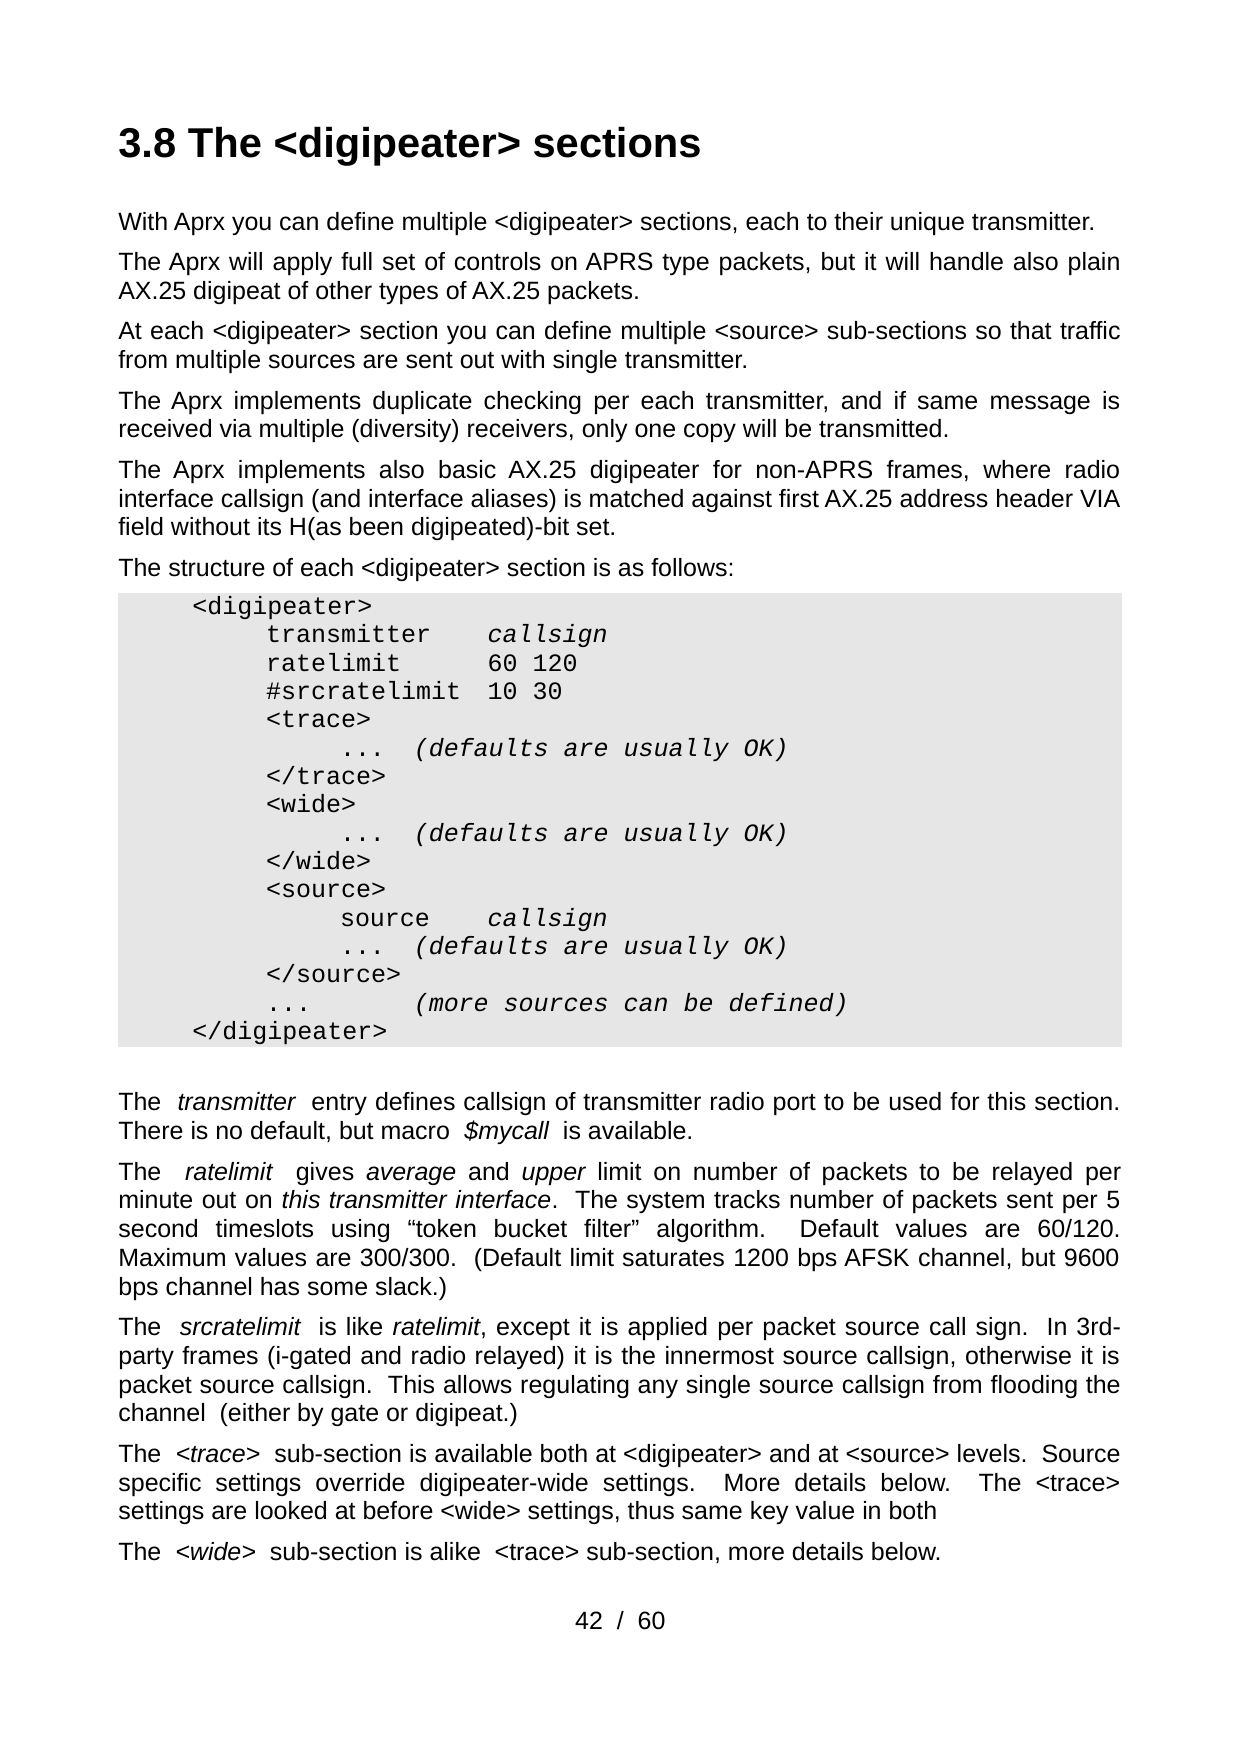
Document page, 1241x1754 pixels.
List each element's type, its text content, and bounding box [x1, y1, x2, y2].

text The ratelimit gives average and upper limit on number of packets to be relayed per minute out on this transmitter interface. The system tracks number of packets sent per 5 second timeslots using “token bucket filter” algorithm. Default values are 60/120. Maximum values are 300/300. (Default limit saturates 1200 bps AFSK channel, but 9600 bps channel has some slack.) [118, 1157, 1122, 1300]
text ... (defaults are usually OK) [118, 820, 1122, 848]
text </digipeater> [118, 1018, 1122, 1047]
text At each <digipeater> section you can define multiple <source> sub-sections so that traffic from multiple sources are sent out with single transmitter. [118, 316, 1122, 374]
text ... (more sources can be defined) [118, 990, 1122, 1018]
text The srcratelimit is like ratelimit, except it is applied per packet source call sign. In 3rd-party frames (i-gated and radio relayed) it is the innermost source callsign, otherwise it is packet source callsign. This allows regulating any single source callsign from flooding the channel (either by gate or digipeat.) [118, 1312, 1122, 1427]
text ... (defaults are usually OK) [118, 735, 1122, 763]
text The transmitter entry defines callsign of transmitter radio port to be used for this section. There is no default, but macro $mycall is available. [118, 1087, 1122, 1145]
text ... (defaults are usually OK) [118, 933, 1122, 962]
text transmitter callsign [118, 622, 1122, 650]
text </wide> [118, 848, 1122, 877]
text The Aprx implements also basic AX.25 digipeater for non-APRS frames, where radio interface callsign (and interface aliases) is matched against first AX.25 address header VIA field without its H(as been digipeated)-bit set. [118, 455, 1122, 541]
text <source> [118, 877, 1122, 905]
subtitle The <digipeater> sections [118, 118, 1122, 166]
text The Aprx implements duplicate checking per each transmitter, and if same message is received via multiple (diversity) receivers, only one copy will be transmitted. [118, 386, 1122, 443]
text The <trace> sub-section is available both at <digipeater> and at <source> levels. Source specific settings override digipeater-wide settings. More details below. The <trace> settings are looked at before <wide> settings, thus same key value in both [118, 1439, 1122, 1525]
text With Aprx you can define multiple <digipeater> sections, each to their unique transmitter. [118, 207, 1122, 235]
text <trace> [118, 707, 1122, 735]
text The structure of each <digipeater> section is as follows: [118, 553, 1122, 582]
text source callsign [118, 905, 1122, 933]
text </trace> [118, 763, 1122, 792]
text The Aprx will apply full set of controls on APRS type packets, but it will handle also plain AX.25 digipeat of other types of AX.25 packets. [118, 247, 1122, 304]
text #srcratelimit 10 30 [118, 678, 1122, 707]
text </source> [118, 962, 1122, 990]
text The <wide> sub-section is alike <trace> sub-section, more details below. [118, 1537, 1122, 1566]
text <wide> [118, 792, 1122, 820]
text ratelimit 60 120 [118, 650, 1122, 678]
text <digipeater> [118, 593, 1122, 622]
